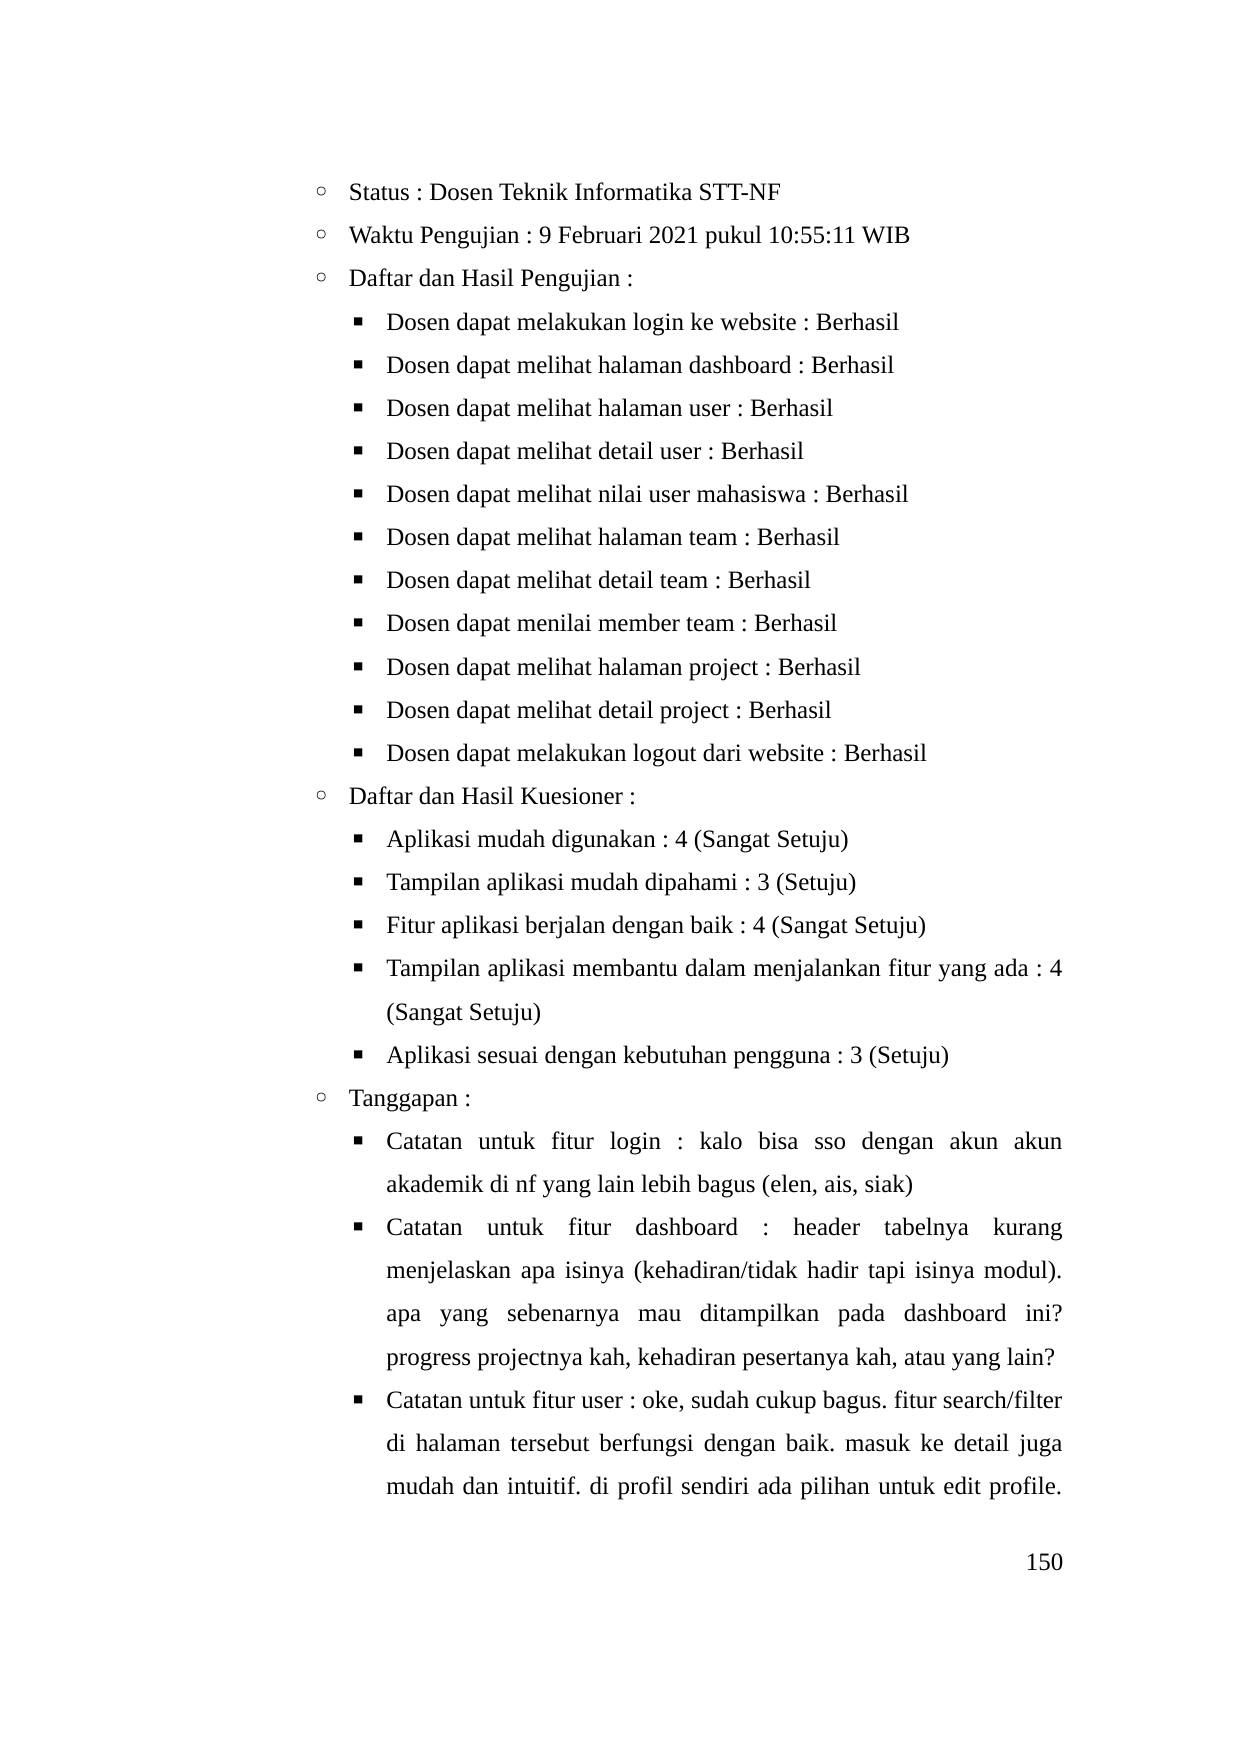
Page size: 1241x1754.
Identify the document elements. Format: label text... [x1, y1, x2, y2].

list Status : Dosen Teknik Informatika STT-NF [311, 177, 1063, 206]
list Catatan untuk fitur user : oke, sudah cukup bagus. fitur search/filter di halaman tersebut berfungsi dengan baik. masuk ke detail juga mudah dan intuitif. di profil sendiri ada pilihan untuk edit profile. [349, 1385, 1063, 1500]
list Aplikasi sesuai dengan kebutuhan pengguna : 3 (Setuju) [349, 1040, 1063, 1068]
list Dosen dapat melakukan logout dari website : Berhasil [349, 738, 1063, 767]
list Dosen dapat melihat detail project : Berhasil [349, 695, 1063, 723]
list Tanggapan : [311, 1083, 1063, 1112]
list Tampilan aplikasi mudah dipahami : 3 (Setuju) [349, 867, 1063, 896]
list Tampilan aplikasi membantu dalam menjalankan fitur yang ada : 4 (Sangat Setuju) [349, 953, 1063, 1025]
list Fitur aplikasi berjalan dengan baik : 4 (Sangat Setuju) [349, 910, 1063, 939]
list Dosen dapat melihat detail team : Berhasil [349, 565, 1063, 594]
list Dosen dapat melihat halaman project : Berhasil [349, 652, 1063, 680]
list Daftar dan Hasil Pengujian : [311, 263, 1063, 292]
list Dosen dapat melihat nilai user mahasiswa : Berhasil [349, 479, 1063, 508]
list Dosen dapat melakukan login ke website : Berhasil [349, 307, 1063, 335]
list Aplikasi mudah digunakan : 4 (Sangat Setuju) [349, 824, 1063, 853]
list Dosen dapat menilai member team : Berhasil [349, 608, 1063, 637]
list Catatan untuk fitur dashboard : header tabelnya kurang menjelaskan apa isinya (kehadiran/tidak hadir tapi isinya modul). apa yang sebenarnya mau ditampilkan pada dashboard ini? progress projectnya kah, kehadiran pesertanya kah, atau yang lain? [349, 1212, 1063, 1370]
list Dosen dapat melihat halaman dashboard : Berhasil [349, 350, 1063, 378]
list Dosen dapat melihat detail user : Berhasil [349, 436, 1063, 465]
list Catatan untuk fitur login : kalo bisa sso dengan akun akun akademik di nf yang lain lebih bagus (elen, ais, siak) [349, 1126, 1063, 1198]
list Daftar dan Hasil Kuesioner : [311, 781, 1063, 810]
list Dosen dapat melihat halaman team : Berhasil [349, 522, 1063, 551]
list Dosen dapat melihat halaman user : Berhasil [349, 393, 1063, 422]
list Waktu Pengujian : 9 Februari 2021 pukul 10:55:11 WIB [311, 220, 1063, 249]
